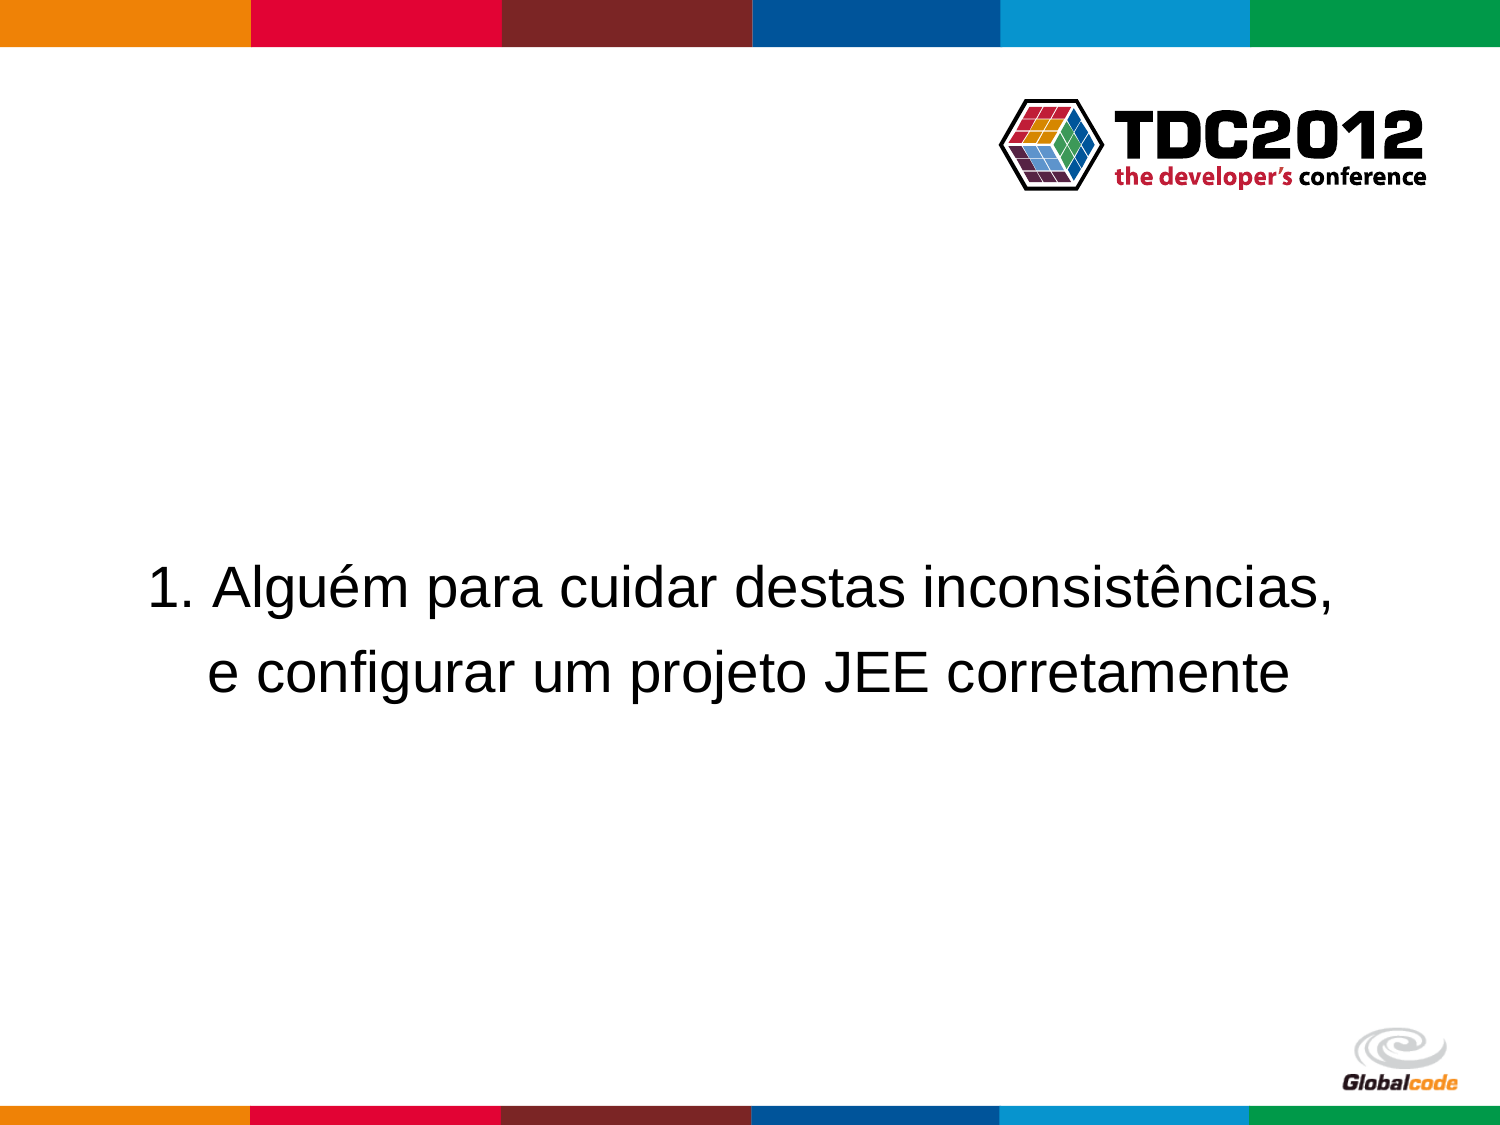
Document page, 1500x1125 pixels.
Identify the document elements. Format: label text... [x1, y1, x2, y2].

subtitle 1. Alguém para cuidar destas inconsistências, e configurar um projeto JEE corretamente [41, 255, 1459, 998]
picture [1340, 999, 1459, 1105]
